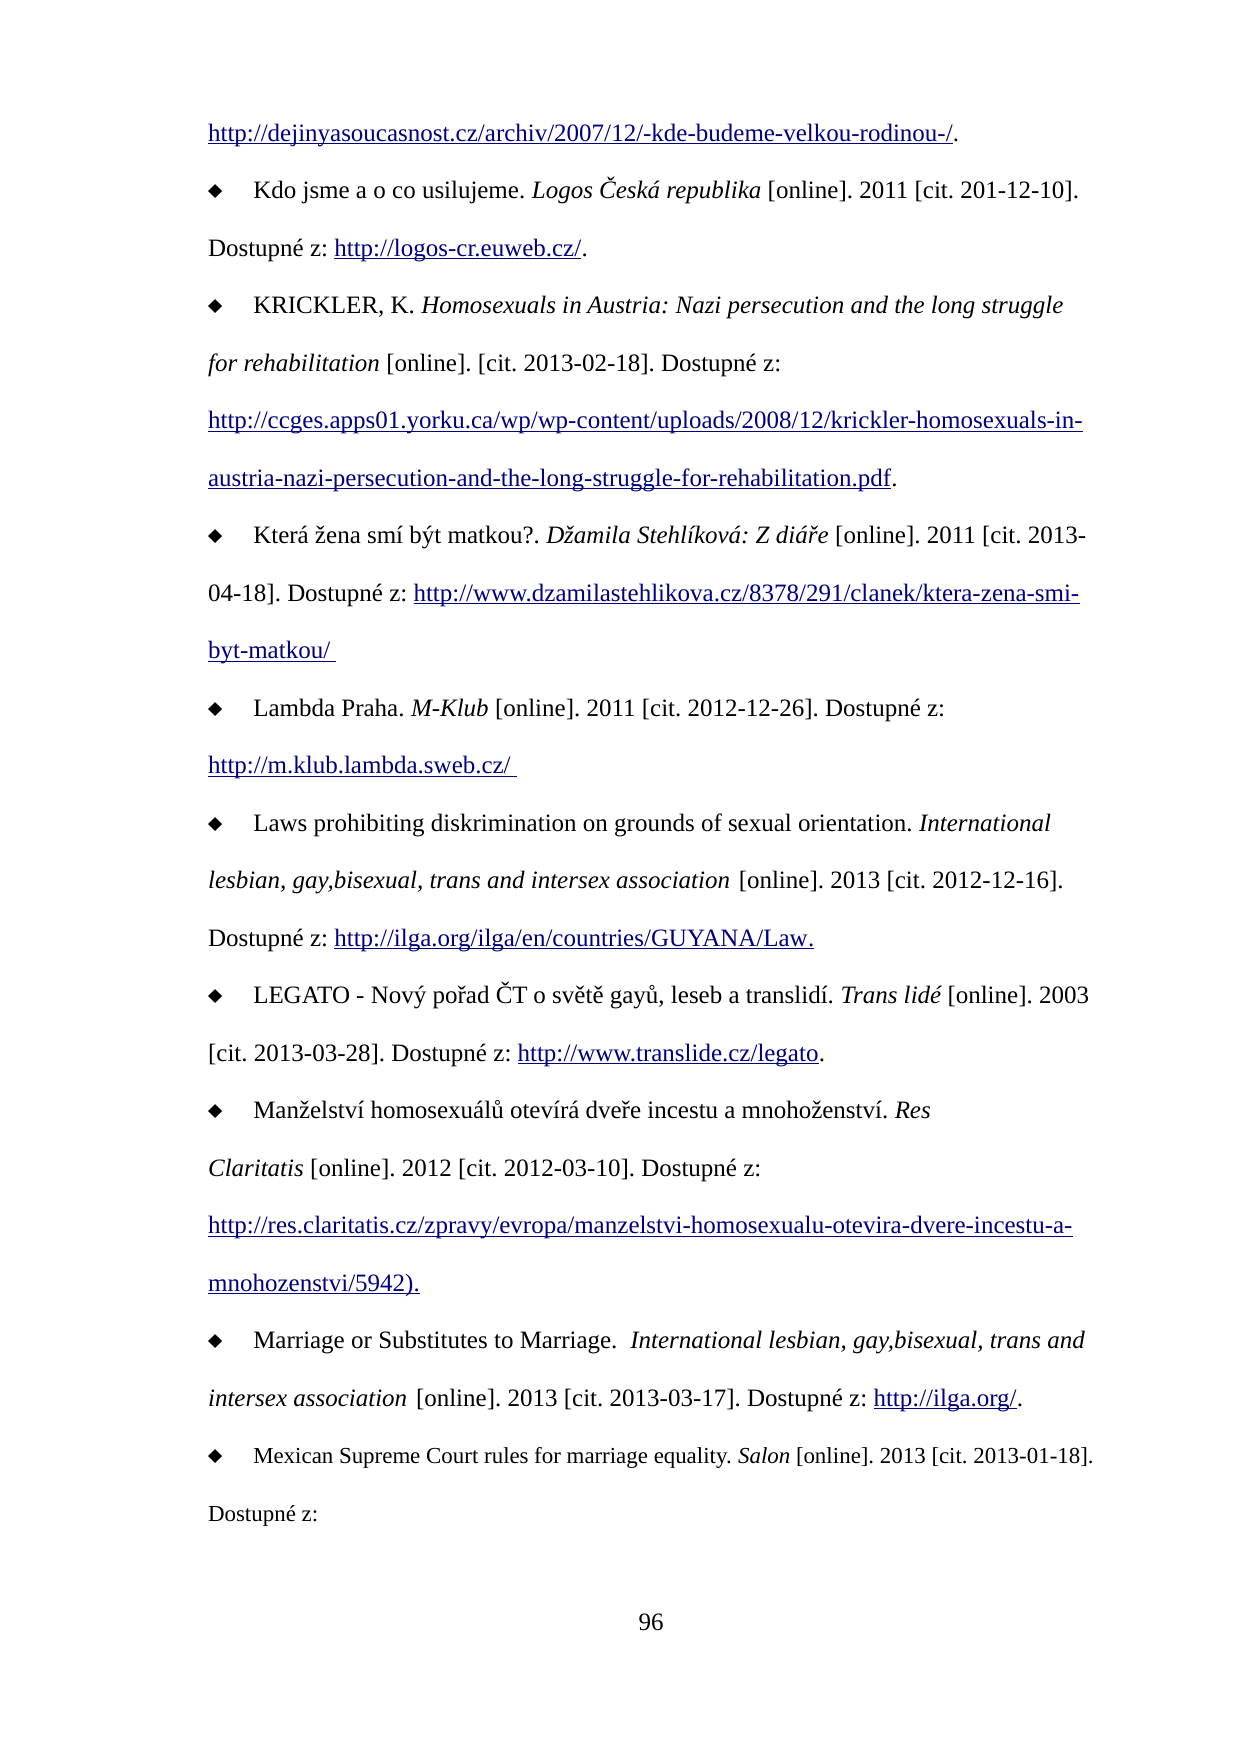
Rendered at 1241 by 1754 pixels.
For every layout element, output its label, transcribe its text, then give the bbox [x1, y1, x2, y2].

list Laws prohibiting diskrimination on grounds of sexual orientation. International lesbian, gay,bisexual, trans and intersex association [online]. 2013 [cit. 2012-12-16]. Dostupné z: http://ilga.org/ilga/en/countries/GUYANA/Law. [208, 806, 1094, 952]
list KRICKLER, K. Homosexuals in Austria: Nazi persecution and the long struggle for rehabilitation [online]. [cit. 2013-02-18]. Dostupné z: http://ccges.apps01.yorku.ca/wp/wp-content/uploads/2008/12/krickler-homosexuals-in-austria-nazi-persecution-and-the-long-struggle-for-rehabilitation.pdf. [208, 288, 1094, 492]
list Kdo jsme a o co usilujeme. Logos Česká republika [online]. 2011 [cit. 201-12-10]. Dostupné z: http://logos-cr.euweb.cz/. [208, 173, 1094, 262]
list Lambda Praha. M-Klub [online]. 2011 [cit. 2012-12-26]. Dostupné z: http://m.klub.lambda.sweb.cz/ [208, 691, 1094, 779]
list Mexican Supreme Court rules for marriage equality. Salon [online]. 2013 [cit. 2013-01-18]. Dostupné z: [208, 1438, 1094, 1526]
list LEGATO - Nový pořad ČT o světě gayů, leseb a translidí. Trans lidé [online]. 2003 [cit. 2013-03-28]. Dostupné z: http://www.translide.cz/legato. [208, 978, 1094, 1067]
list Která žena smí být matkou?. Džamila Stehlíková: Z diáře [online]. 2011 [cit. 2013-04-18]. Dostupné z: http://www.dzamilastehlikova.cz/8378/291/clanek/ktera-zena-smi-byt-matkou/ [208, 518, 1094, 664]
list Marriage or Substitutes to Marriage. International lesbian, gay,bisexual, trans and intersex association [online]. 2013 [cit. 2013-03-17]. Dostupné z: http://ilga.org/. [208, 1323, 1094, 1412]
list Manželství homosexuálů otevírá dveře incestu a mnohoženství. Res Claritatis [online]. 2012 [cit. 2012-03-10]. Dostupné z: http://res.claritatis.cz/zpravy/evropa/manzelstvi-homosexualu-otevira-dvere-incestu-a-mnohozenstvi/5942). [208, 1093, 1094, 1297]
list http://dejinyasoucasnost.cz/archiv/2007/12/-kde-budeme-velkou-rodinou-/. [208, 118, 1094, 147]
